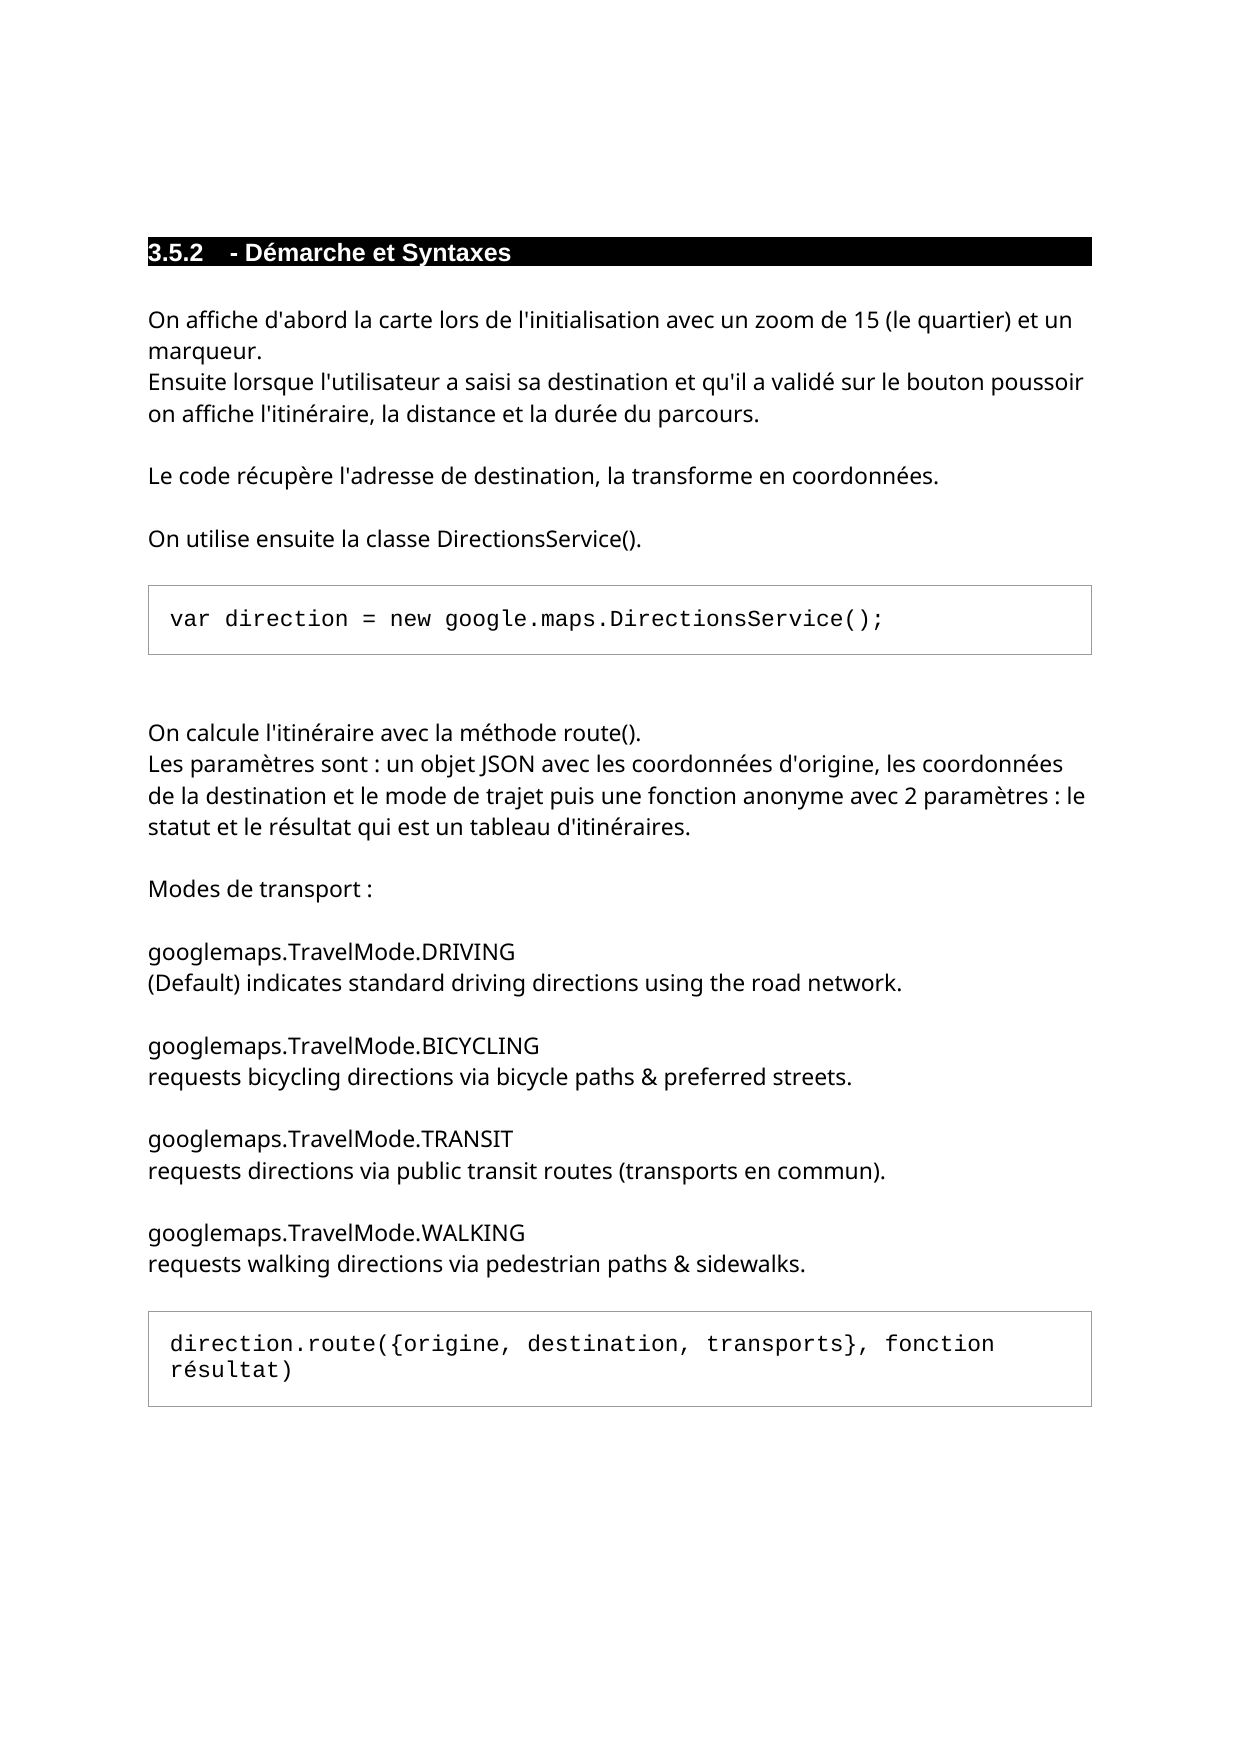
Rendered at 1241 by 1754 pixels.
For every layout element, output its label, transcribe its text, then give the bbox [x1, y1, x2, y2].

text (Default) indicates standard driving directions using the road network. [148, 967, 1092, 998]
text Le code récupère l'adresse de destination, la transforme en coordonnées. [148, 460, 1092, 491]
text googlemaps.TravelMode.DRIVING [148, 936, 1092, 967]
text Modes de transport : [148, 873, 1092, 905]
text requests bicycling directions via bicycle paths & preferred streets. [148, 1061, 1092, 1092]
text var direction = new google.maps.DirectionsService(); [149, 586, 1091, 654]
text requests directions via public transit routes (transports en commun). [148, 1155, 1092, 1186]
text googlemaps.TravelMode.TRANSIT [148, 1123, 1092, 1155]
text On calcule l'itinéraire avec la méthode route(). [148, 717, 1092, 748]
text On affiche d'abord la carte lors de l'initialisation avec un zoom de 15 (le quartier) et un marqueur. [148, 304, 1092, 366]
text Ensuite lorsque l'utilisateur a saisi sa destination et qu'il a validé sur le bouton poussoir on affiche l'itinéraire, la distance et la durée du parcours. [148, 366, 1092, 429]
text googlemaps.TravelMode.BICYCLING [148, 1030, 1092, 1061]
text requests walking directions via pedestrian paths & sidewalks. [148, 1248, 1092, 1280]
text On utilise ensuite la classe DirectionsService(). [148, 522, 1092, 554]
text googlemaps.TravelMode.WALKING [148, 1217, 1092, 1248]
text direction.route({origine, destination, transports}, fonction résultat) [149, 1312, 1091, 1406]
text Les paramètres sont : un objet JSON avec les coordonnées d'origine, les coordonnées de la destination et le mode de trajet puis une fonction anonyme avec 2 paramètres : le statut et le résultat qui est un tableau d'itinéraires. [148, 748, 1092, 842]
subtitle - Démarche et Syntaxes [148, 237, 1092, 266]
